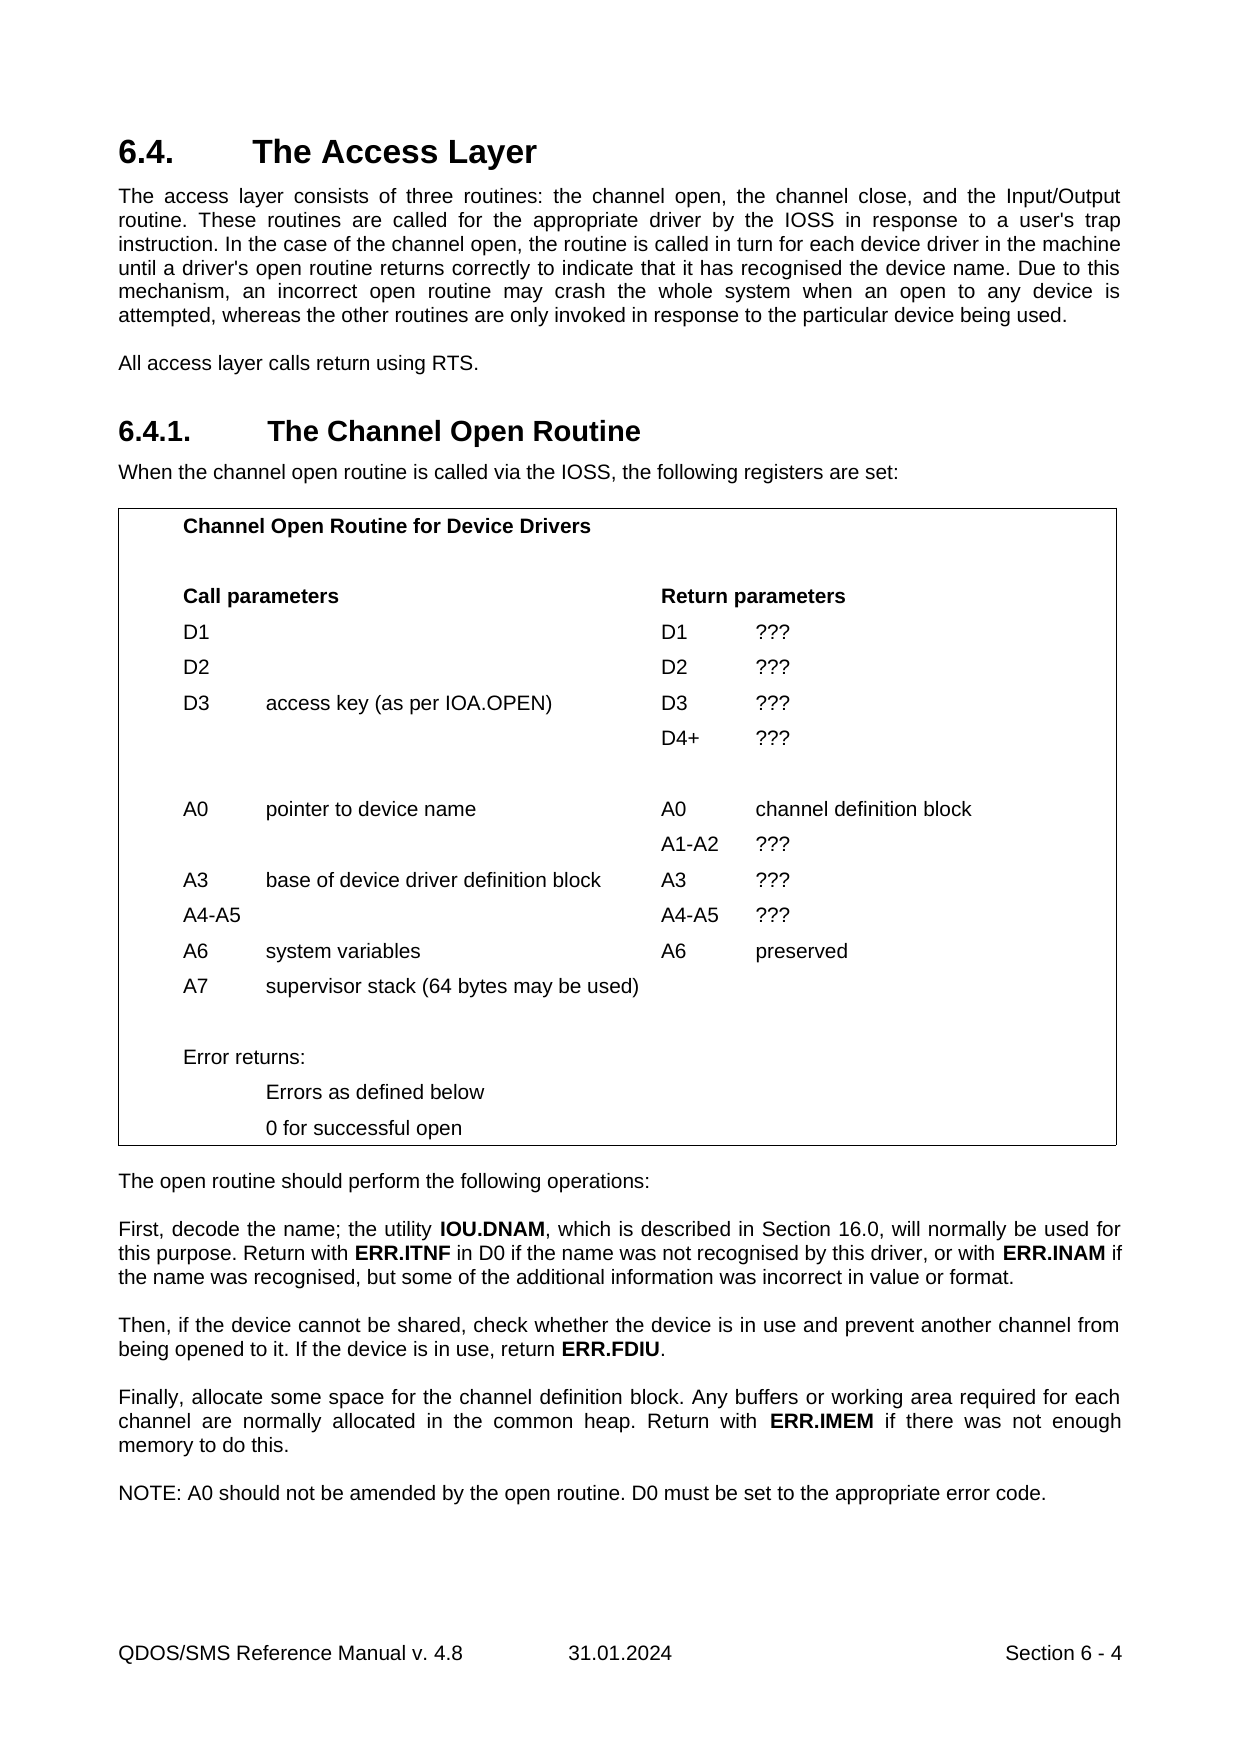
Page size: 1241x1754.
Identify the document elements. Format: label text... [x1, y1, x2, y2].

text Then, if the device cannot be shared, check whether the device is in use and prevent another channel from being opened to it. If the device is in use, return ERR.FDIU. [118, 1313, 1122, 1361]
table_cell [119, 933, 177, 968]
table_cell [119, 1074, 177, 1110]
table_cell D4+ [655, 720, 750, 756]
text NOTE: A0 should not be amended by the open routine. D0 must be set to the appropriate error code. [118, 1481, 1122, 1505]
table_cell [260, 1004, 655, 1039]
table_cell supervisor stack (64 bytes may be used) [260, 968, 655, 1003]
table_cell A6 [177, 933, 260, 968]
table_cell [119, 968, 177, 1003]
text All access layer calls return using RTS. [118, 351, 1122, 375]
table_cell [655, 1110, 1116, 1145]
table_cell A1-A2 [655, 826, 750, 862]
table_cell ??? [750, 862, 1116, 897]
table_cell [119, 543, 177, 578]
table_cell Errors as defined below [260, 1074, 655, 1110]
table_cell A4-A5 [177, 897, 260, 933]
table_cell [655, 1039, 1116, 1074]
table_cell A3 [655, 862, 750, 897]
table_cell [177, 720, 260, 756]
subtitle The Access Layer [118, 132, 1122, 171]
table_cell [655, 1074, 1116, 1110]
table_cell A0 [655, 791, 750, 826]
table_cell access key (as per IOA.OPEN) [260, 685, 655, 720]
table_cell A3 [177, 862, 260, 897]
table_cell [119, 649, 177, 685]
table_cell [119, 862, 177, 897]
table_header Channel Open Routine for Device Drivers [177, 509, 1116, 543]
table_cell D2 [655, 649, 750, 685]
table_cell [119, 720, 177, 756]
table_cell base of device driver definition block [260, 862, 655, 897]
table_cell ??? [750, 685, 1116, 720]
table_cell ??? [750, 826, 1116, 862]
table_header [119, 509, 177, 543]
table_cell ??? [750, 897, 1116, 933]
table_cell [177, 1074, 260, 1110]
table_cell [119, 826, 177, 862]
table_cell D2 [177, 649, 260, 685]
table_cell A7 [177, 968, 260, 1003]
table_cell [655, 968, 1116, 1003]
table_cell [177, 1004, 260, 1039]
table_cell preserved [750, 933, 1116, 968]
text The open routine should perform the following operations: [118, 1169, 1122, 1193]
table_cell D3 [655, 685, 750, 720]
table_cell [260, 649, 655, 685]
table_cell pointer to device name [260, 791, 655, 826]
table_cell ??? [750, 649, 1116, 685]
table_cell [119, 1004, 177, 1039]
table_cell system variables [260, 933, 655, 968]
table_cell Return parameters [655, 579, 1116, 614]
table_cell D1 [655, 614, 750, 649]
text When the channel open routine is called via the IOSS, the following registers are set: [118, 460, 1122, 484]
table_cell D1 [177, 614, 260, 649]
table_cell [260, 614, 655, 649]
table_cell [177, 1110, 260, 1145]
table_cell [119, 791, 177, 826]
table_cell [119, 685, 177, 720]
table_cell Call parameters [177, 579, 655, 614]
text Finally, allocate some space for the channel definition block. Any buffers or working area required for each channel are normally allocated in the common heap. Return with ERR.IMEM if there was not enough memory to do this. [118, 1385, 1122, 1457]
table_cell [119, 1039, 177, 1074]
table_cell [655, 756, 750, 791]
table_cell [655, 1004, 1116, 1039]
table_cell [119, 579, 177, 614]
table_cell D3 [177, 685, 260, 720]
table_cell [177, 756, 260, 791]
table_cell [260, 756, 655, 791]
subtitle The Channel Open Routine [118, 414, 1122, 447]
table_cell [177, 543, 1116, 578]
table_cell [119, 897, 177, 933]
table_cell [260, 826, 655, 862]
table_cell [119, 1110, 177, 1145]
table_cell 0 for successful open [260, 1110, 655, 1145]
table_cell A6 [655, 933, 750, 968]
table_cell [119, 614, 177, 649]
table_cell [260, 897, 655, 933]
table_cell [119, 756, 177, 791]
table_cell Error returns: [177, 1039, 655, 1074]
table_cell A0 [177, 791, 260, 826]
table_cell [177, 826, 260, 862]
table_cell channel definition block [750, 791, 1116, 826]
table_cell [260, 720, 655, 756]
text First, decode the name; the utility IOU.DNAM, which is described in Section 16.0, will normally be used for this purpose. Return with ERR.ITNF in D0 if the name was not recognised by this driver, or with ERR.INAM if the name was recognised, but some of the additional information was incorrect in value or format. [118, 1217, 1122, 1289]
table_cell ??? [750, 720, 1116, 756]
text The access layer consists of three routines: the channel open, the channel close, and the Input/Output routine. These routines are called for the appropriate driver by the IOSS in response to a user's trap instruction. In the case of the channel open, the routine is called in turn for each device driver in the machine until a driver's open routine returns correctly to indicate that it has recognised the device name. Due to this mechanism, an incorrect open routine may crash the whole system when an open to any device is attempted, whereas the other routines are only invoked in response to the particular device being used. [118, 183, 1122, 327]
table_cell ??? [750, 614, 1116, 649]
table_cell [750, 756, 1116, 791]
table_cell A4-A5 [655, 897, 750, 933]
